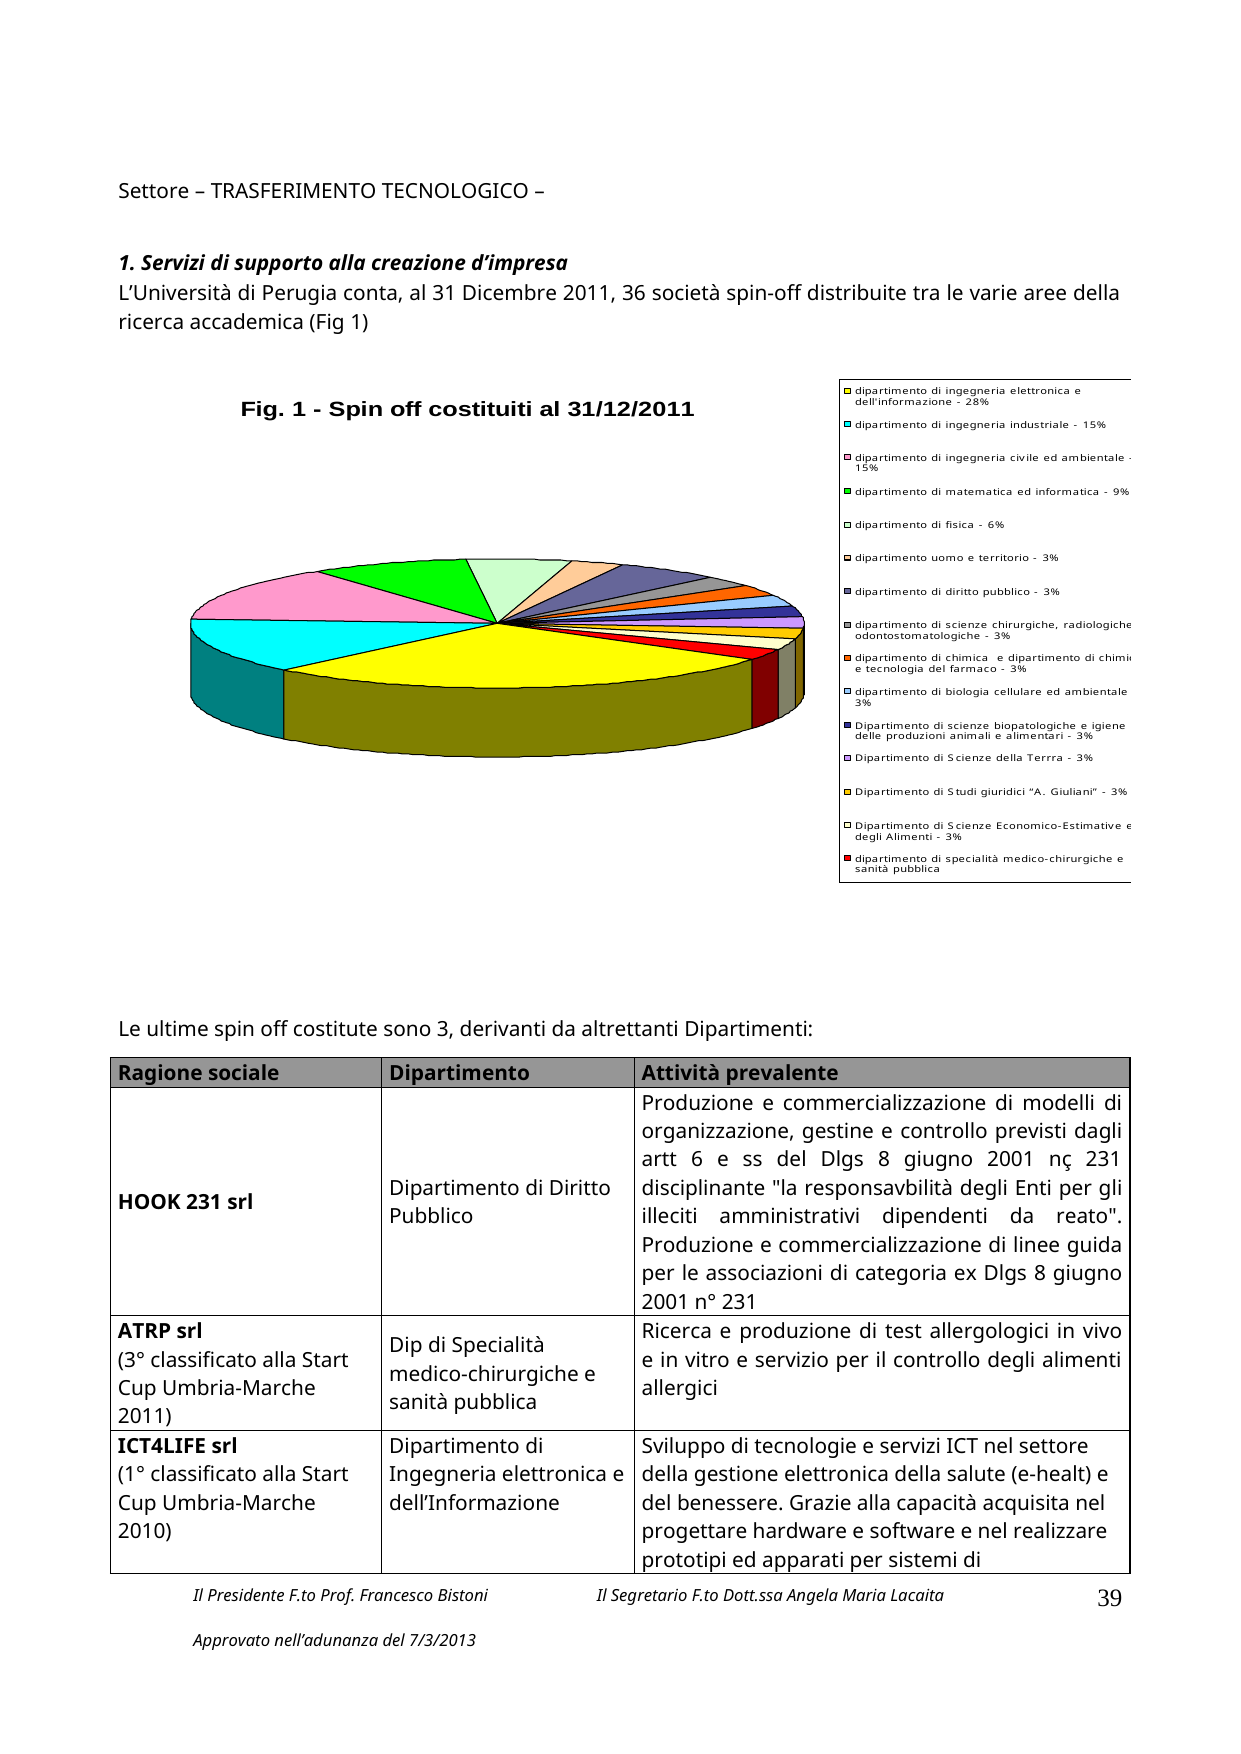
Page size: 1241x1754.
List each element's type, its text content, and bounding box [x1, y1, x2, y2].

text 1. Servizi di supporto alla creazione d’impresa [118, 247, 1122, 277]
text L’Università di Perugia conta, al 31 Dicembre 2011, 36 società spin-off distribuite tra le varie aree della ricerca accademica (Fig 1) [118, 277, 1122, 335]
table_cell Dip di Specialità medico-chirurgiche e sanità pubblica [382, 1316, 634, 1430]
table_cell Ricerca e produzione di test allergologici in vivo e in vitro e servizio per il controllo degli alimenti allergici [635, 1316, 1129, 1430]
table_header Attività prevalente [635, 1058, 1129, 1087]
text Le ultime spin off costitute sono 3, derivanti da altrettanti Dipartimenti: [118, 1014, 1122, 1043]
table_cell ATRP srl (3° classificato alla Start Cup Umbria-Marche 2011) [111, 1316, 381, 1430]
table_cell Sviluppo di tecnologie e servizi ICT nel settore della gestione elettronica della salute (e-healt) e del benessere. Grazie alla capacità acquisita nel progettare hardware e software e nel realizzare prototipi ed apparati per sistemi di [635, 1431, 1129, 1573]
table_header Dipartimento [382, 1058, 634, 1087]
table_cell Produzione e commercializzazione di modelli di organizzazione, gestine e controllo previsti dagli artt 6 e ss del Dlgs 8 giugno 2001 nç 231 disciplinante "la responsavbilità degli Enti per gli illeciti amministrativi dipendenti da reato". Produzione e commercializzazione di linee guida per le associazioni di categoria ex Dlgs 8 giugno 2001 n° 231 [635, 1088, 1129, 1315]
table_cell Dipartimento di Diritto Pubblico [382, 1088, 634, 1315]
text Settore – TRASFERIMENTO TECNOLOGICO – [118, 176, 1122, 205]
table_cell Dipartimento di Ingegneria elettronica e dell’Informazione [382, 1431, 634, 1573]
table_cell HOOK 231 srl [111, 1088, 381, 1315]
table_cell ICT4LIFE srl (1° classificato alla Start Cup Umbria-Marche 2010) [111, 1431, 381, 1573]
table_header Ragione sociale [111, 1058, 381, 1087]
